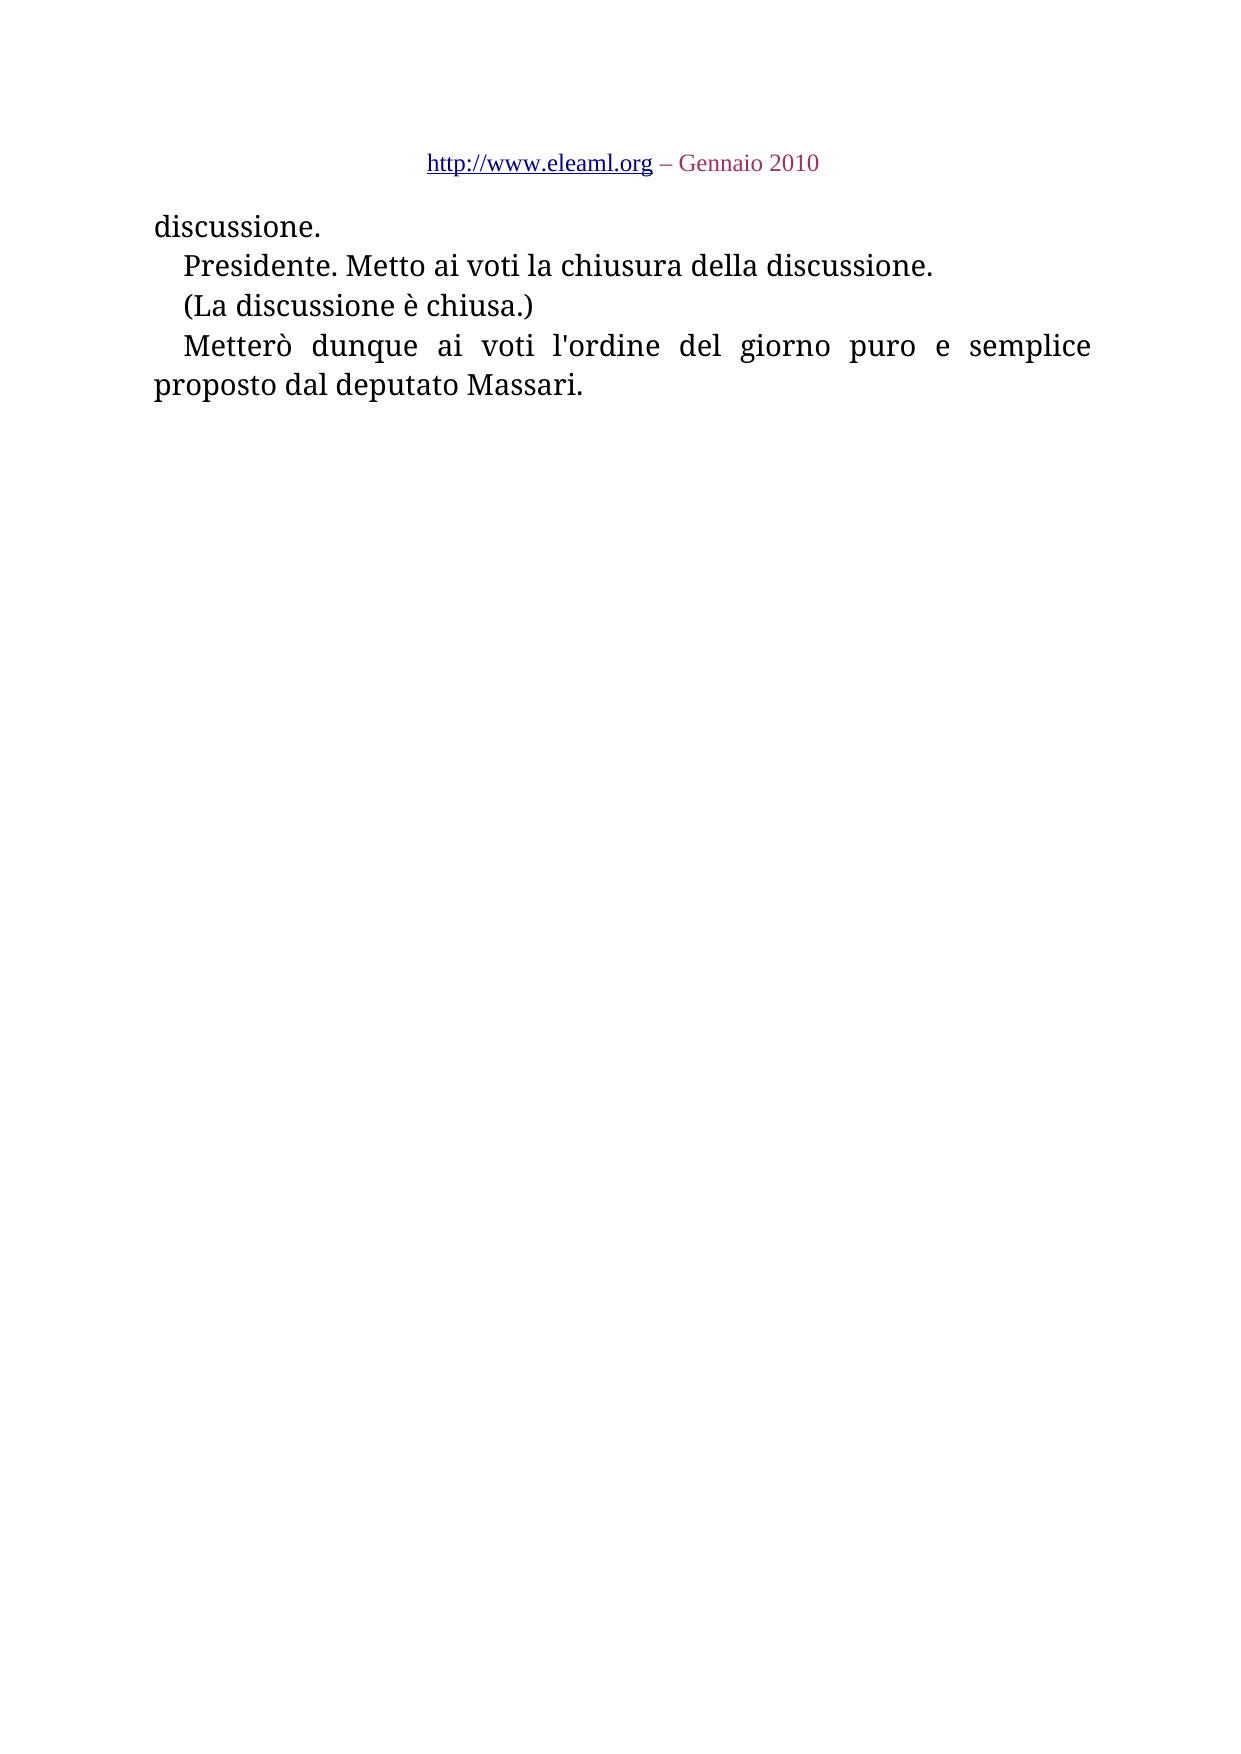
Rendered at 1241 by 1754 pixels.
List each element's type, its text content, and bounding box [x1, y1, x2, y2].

text Presidente. Metto ai voti la chiusura della discussione. [153, 246, 1092, 285]
text discussione. [153, 206, 1092, 246]
text Metterò dunque ai voti l'ordine del giorno puro e semplice proposto dal deputato Massari. [153, 325, 1092, 404]
text (La discussione è chiusa.) [153, 285, 1092, 325]
